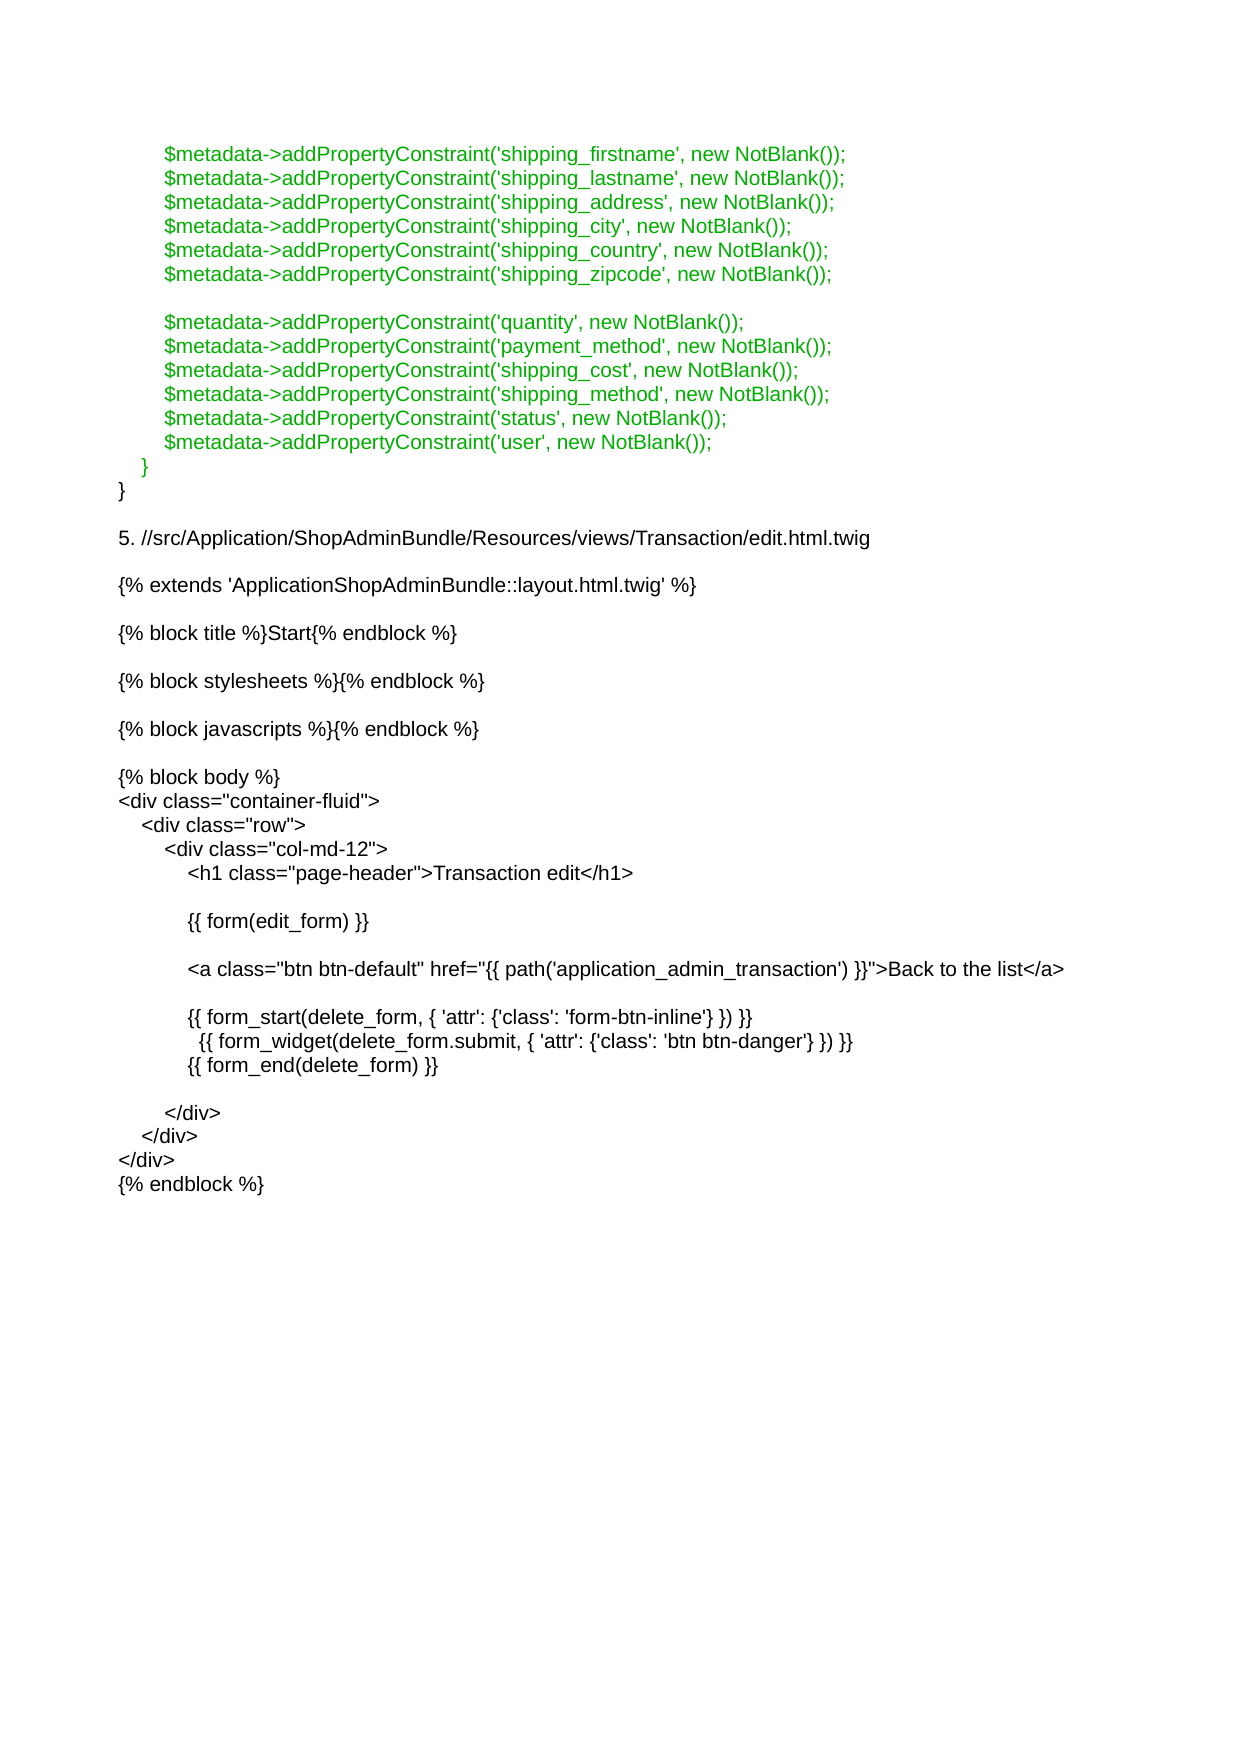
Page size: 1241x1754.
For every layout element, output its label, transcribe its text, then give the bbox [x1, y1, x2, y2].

text $metadata->addPropertyConstraint('shipping_address', new NotBlank()); [118, 190, 1122, 214]
text } [118, 453, 1122, 477]
text <div class="row"> [118, 813, 1122, 837]
text {% extends 'ApplicationShopAdminBundle::layout.html.twig' %} [118, 573, 1122, 597]
text {% endblock %} [118, 1172, 1122, 1196]
text } [118, 477, 1122, 501]
text <h1 class="page-header">Transaction edit</h1> [118, 861, 1122, 885]
text $metadata->addPropertyConstraint('shipping_lastname', new NotBlank()); [118, 166, 1122, 190]
text <div class="container-fluid"> [118, 789, 1122, 813]
text </div> [118, 1148, 1122, 1172]
text </div> [118, 1100, 1122, 1124]
text 5. //src/Application/ShopAdminBundle/Resources/views/Transaction/edit.html.twig [118, 525, 1122, 549]
text {% block title %}Start{% endblock %} [118, 621, 1122, 645]
text $metadata->addPropertyConstraint('quantity', new NotBlank()); [118, 310, 1122, 334]
text {% block body %} [118, 765, 1122, 789]
text {{ form(edit_form) }} [118, 909, 1122, 933]
text $metadata->addPropertyConstraint('shipping_city', new NotBlank()); [118, 214, 1122, 238]
text $metadata->addPropertyConstraint('status', new NotBlank()); [118, 406, 1122, 429]
text {{ form_widget(delete_form.submit, { 'attr': {'class': 'btn btn-danger'} }) }} [118, 1028, 1122, 1052]
text {% block stylesheets %}{% endblock %} [118, 669, 1122, 693]
text </div> [118, 1124, 1122, 1148]
text $metadata->addPropertyConstraint('shipping_firstname', new NotBlank()); [118, 142, 1122, 166]
text <div class="col-md-12"> [118, 837, 1122, 861]
text {{ form_end(delete_form) }} [118, 1052, 1122, 1076]
text {% block javascripts %}{% endblock %} [118, 717, 1122, 741]
text $metadata->addPropertyConstraint('shipping_cost', new NotBlank()); [118, 358, 1122, 382]
text {{ form_start(delete_form, { 'attr': {'class': 'form-btn-inline'} }) }} [118, 1004, 1122, 1028]
text <a class="btn btn-default" href="{{ path('application_admin_transaction') }}">Back to the list</a> [118, 957, 1122, 981]
text $metadata->addPropertyConstraint('payment_method', new NotBlank()); [118, 334, 1122, 358]
text $metadata->addPropertyConstraint('user', new NotBlank()); [118, 429, 1122, 453]
text $metadata->addPropertyConstraint('shipping_zipcode', new NotBlank()); [118, 262, 1122, 286]
text $metadata->addPropertyConstraint('shipping_country', new NotBlank()); [118, 238, 1122, 262]
text $metadata->addPropertyConstraint('shipping_method', new NotBlank()); [118, 382, 1122, 406]
